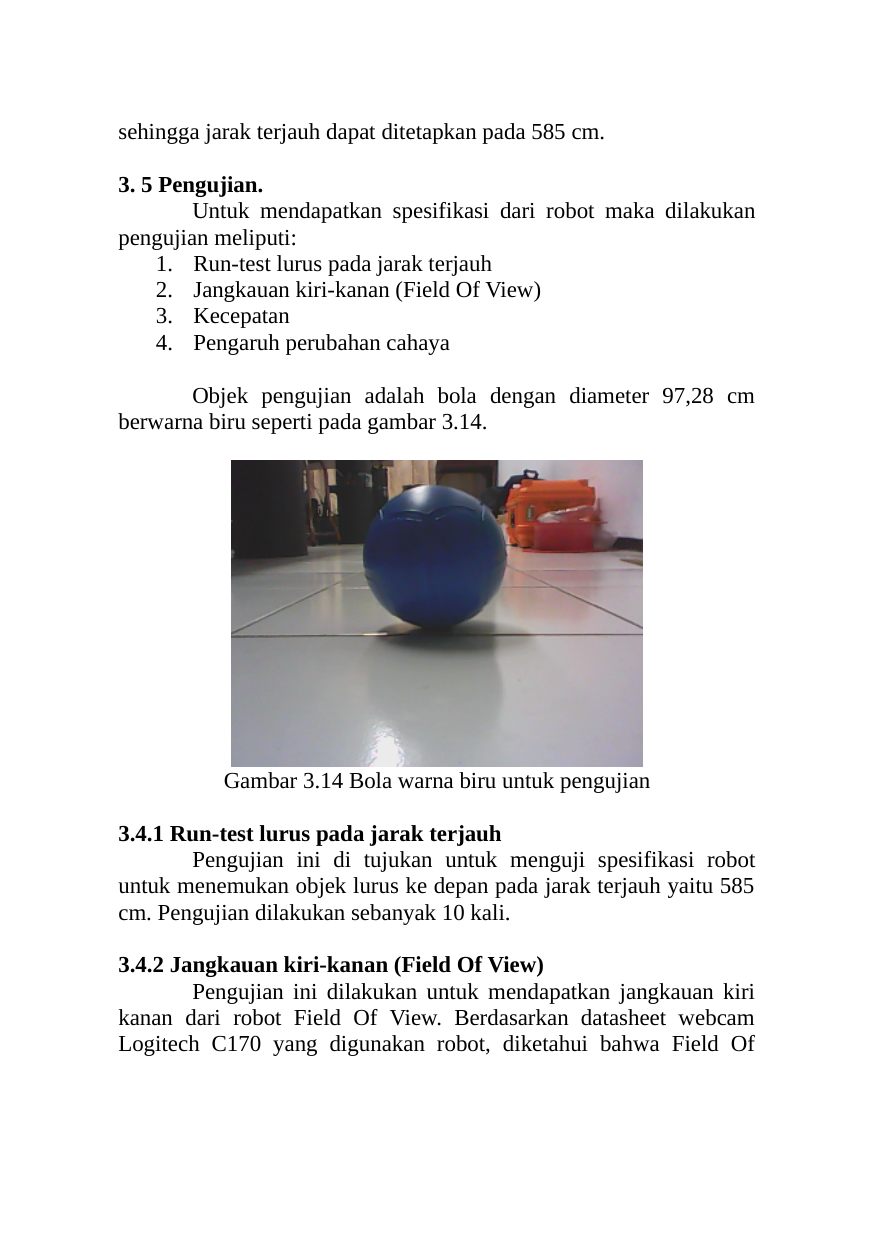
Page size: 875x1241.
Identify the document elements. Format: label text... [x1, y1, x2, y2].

text 3.4.1 Run-test lurus pada jarak terjauh [118, 819, 756, 846]
text 3.4.2 Jangkauan kiri-kanan (Field Of View) [118, 951, 756, 978]
text Untuk mendapatkan spesifikasi dari robot maka dilakukan pengujian meliputi: [118, 197, 756, 250]
text 3. 5 Pengujian. [118, 171, 756, 197]
text Pengujian ini dilakukan untuk mendapatkan jangkauan kiri kanan dari robot Field Of View. Berdasarkan datasheet webcam Logitech C170 yang digunakan robot, diketahui bahwa Field Of [118, 978, 756, 1057]
list Pengaruh perubahan cahaya [156, 329, 756, 355]
list Jangkauan kiri-kanan (Field Of View) [156, 276, 756, 303]
text sehingga jarak terjauh dapat ditetapkan pada 585 cm. [118, 118, 756, 144]
picture [231, 460, 643, 767]
list Kecepatan [156, 303, 756, 329]
text Objek pengujian adalah bola dengan diameter 97,28 cm berwarna biru seperti pada gambar 3.14. [118, 382, 756, 434]
list Run-test lurus pada jarak terjauh [156, 250, 756, 276]
text Gambar 3.14 Bola warna biru untuk pengujian [118, 767, 756, 793]
text Pengujian ini di tujukan untuk menguji spesifikasi robot untuk menemukan objek lurus ke depan pada jarak terjauh yaitu 585 cm. Pengujian dilakukan sebanyak 10 kali. [118, 846, 756, 925]
